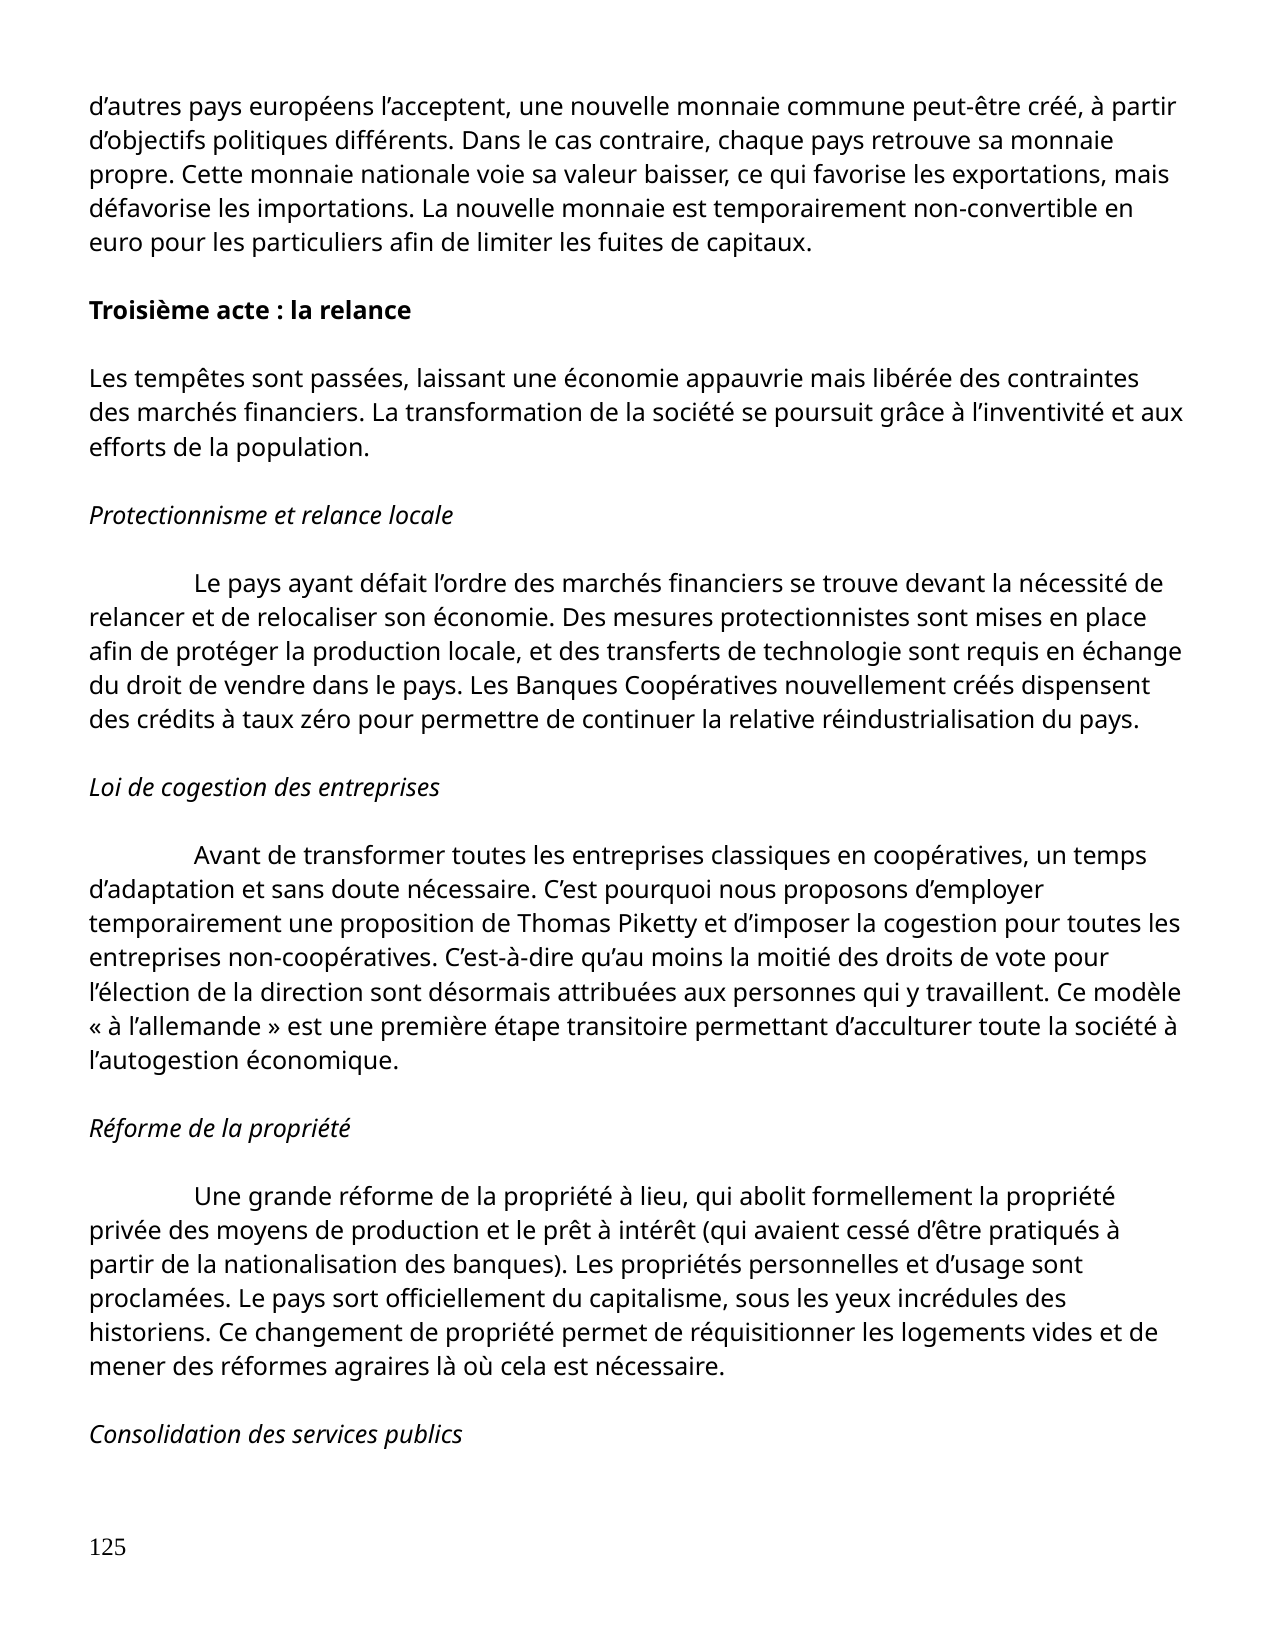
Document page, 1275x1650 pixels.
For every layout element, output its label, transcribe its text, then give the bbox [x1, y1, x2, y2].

text Le pays ayant défait l’ordre des marchés financiers se trouve devant la nécessité de relancer et de relocaliser son économie. Des mesures protectionnistes sont mises en place afin de protéger la production locale, et des transferts de technologie sont requis en échange du droit de vendre dans le pays. Les Banques Coopératives nouvellement créés dispensent des crédits à taux zéro pour permettre de continuer la relative réindustrialisation du pays. [88, 565, 1186, 736]
text Consolidation des services publics [88, 1417, 1186, 1451]
text Protectionnisme et relance locale [88, 497, 1186, 531]
text Avant de transformer toutes les entreprises classiques en coopératives, un temps d’adaptation et sans doute nécessaire. C’est pourquoi nous proposons d’employer temporairement une proposition de Thomas Piketty et d’imposer la cogestion pour toutes les entreprises non-coopératives. C’est-à-dire qu’au moins la moitié des droits de vote pour l’élection de la direction sont désormais attribuées aux personnes qui y travaillent. Ce modèle « à l’allemande » est une première étape transitoire permettant d’acculturer toute la société à l’autogestion économique. [88, 838, 1186, 1076]
text Les tempêtes sont passées, laissant une économie appauvrie mais libérée des contraintes des marchés financiers. La transformation de la société se poursuit grâce à l’inventivité et aux efforts de la population. [88, 361, 1186, 463]
text Troisième acte : la relance [88, 293, 1186, 327]
text d’autres pays européens l’acceptent, une nouvelle monnaie commune peut-être créé, à partir d’objectifs politiques différents. Dans le cas contraire, chaque pays retrouve sa monnaie propre. Cette monnaie nationale voie sa valeur baisser, ce qui favorise les exportations, mais défavorise les importations. La nouvelle monnaie est temporairement non-convertible en euro pour les particuliers afin de limiter les fuites de capitaux. [88, 88, 1186, 259]
text Une grande réforme de la propriété à lieu, qui abolit formellement la propriété privée des moyens de production et le prêt à intérêt (qui avaient cessé d’être pratiqués à partir de la nationalisation des banques). Les propriétés personnelles et d’usage sont proclamées. Le pays sort officiellement du capitalisme, sous les yeux incrédules des historiens. Ce changement de propriété permet de réquisitionner les logements vides et de mener des réformes agraires là où cela est nécessaire. [88, 1178, 1186, 1383]
text Loi de cogestion des entreprises [88, 770, 1186, 804]
text Réforme de la propriété [88, 1110, 1186, 1144]
